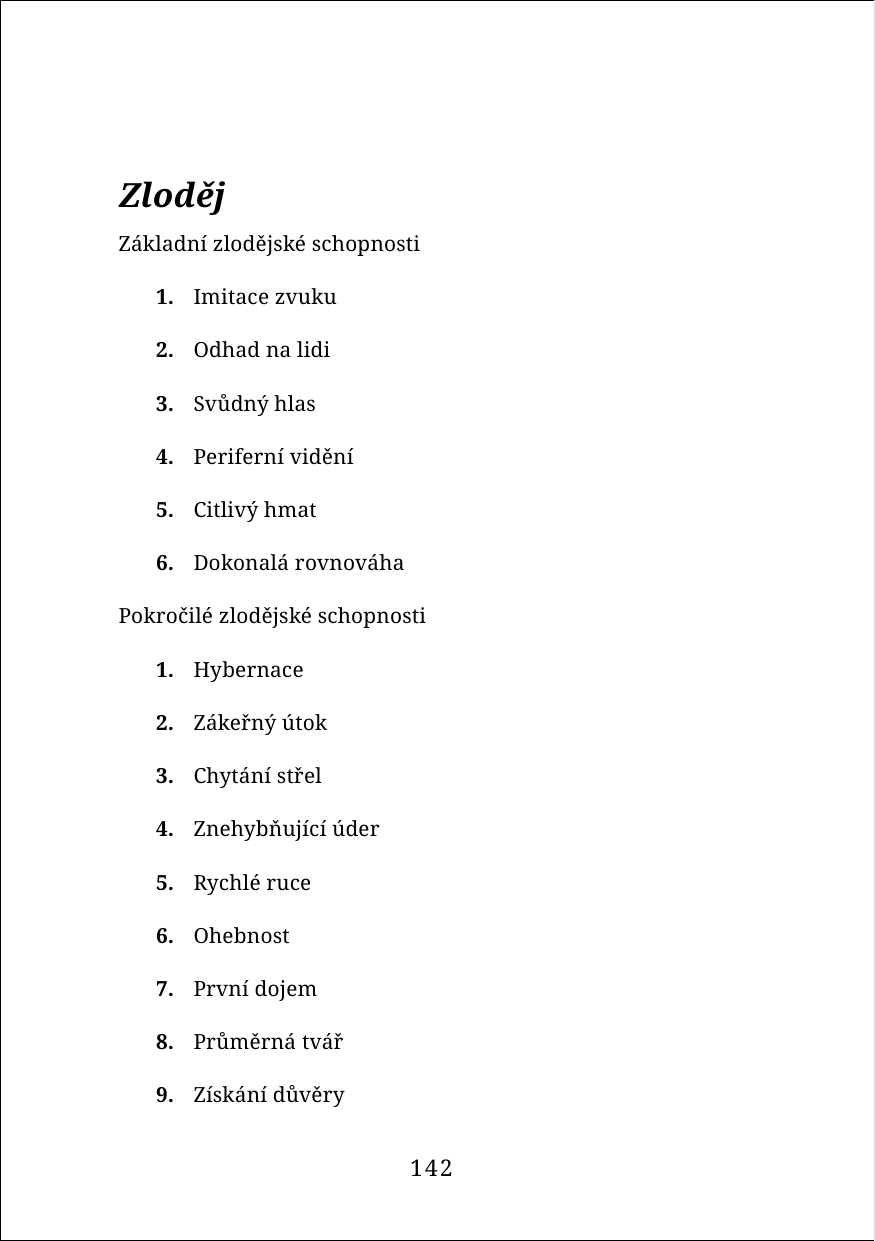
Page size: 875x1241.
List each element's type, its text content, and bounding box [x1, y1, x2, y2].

list Zákeřný útok [156, 708, 756, 736]
list Periferní vidění [156, 442, 756, 470]
list Průměrná tvář [156, 1027, 756, 1056]
list Citlivý hmat [156, 495, 756, 523]
list Získání důvěry [156, 1081, 756, 1109]
text Pokročilé zlodějské schopnosti [118, 602, 756, 630]
list Odhad na lidi [156, 335, 756, 364]
text Základní zlodějské schopnosti [118, 229, 756, 257]
list Znehybňující úder [156, 814, 756, 843]
list První dojem [156, 974, 756, 1003]
list Ohebnost [156, 921, 756, 949]
subtitle Zloděj [118, 172, 756, 217]
list Rychlé ruce [156, 868, 756, 896]
list Imitace zvuku [156, 282, 756, 311]
list Hybernace [156, 655, 756, 683]
list Svůdný hlas [156, 389, 756, 417]
list Dokonalá rovnováha [156, 548, 756, 577]
list Chytání střel [156, 761, 756, 790]
